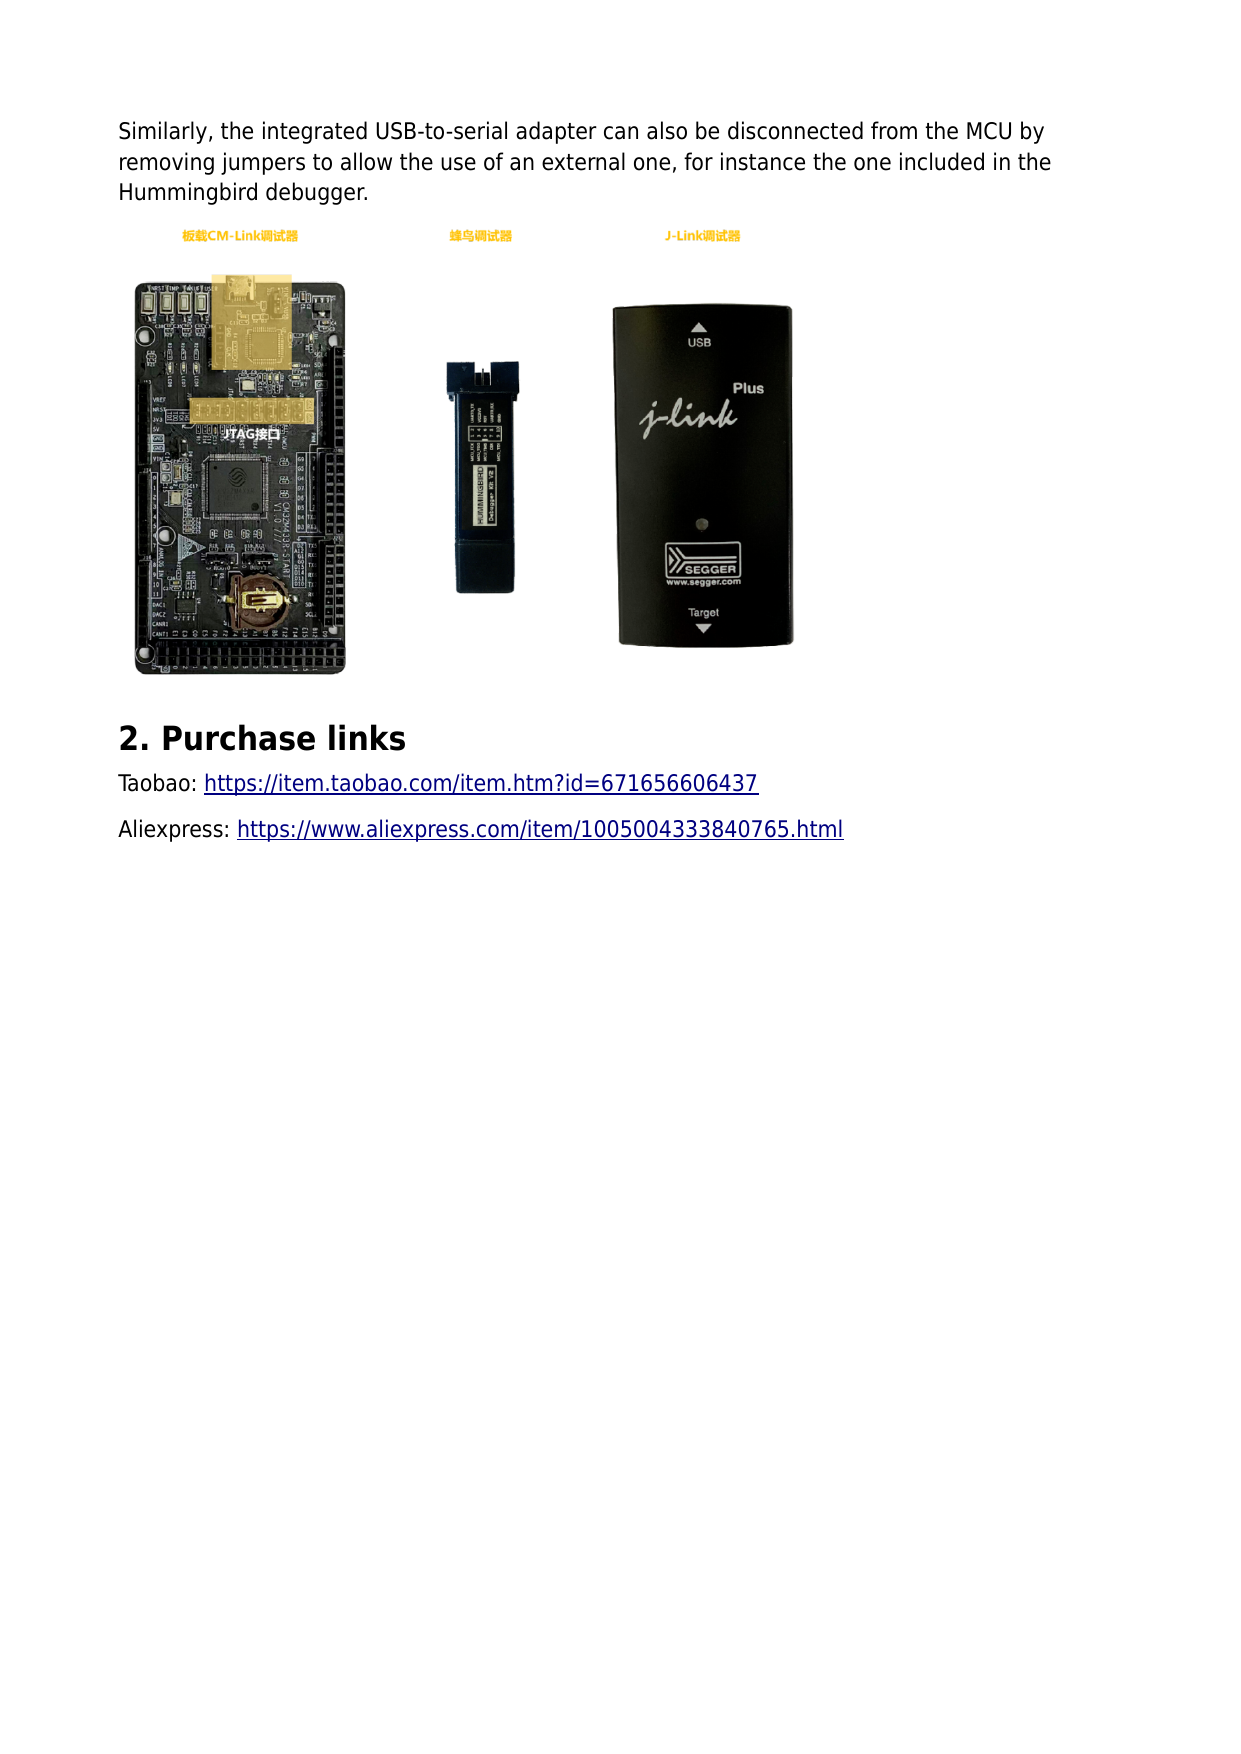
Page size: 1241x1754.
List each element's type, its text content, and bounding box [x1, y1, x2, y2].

subtitle 2. Purchase links [118, 719, 1122, 758]
text Taobao: https://item.taobao.com/item.htm?id=671656606437 [118, 771, 1122, 797]
picture [118, 224, 827, 680]
text Similarly, the integrated USB-to-serial adapter can also be disconnected from the MCU by removing jumpers to allow the use of an external one, for instance the one included in the Hummingbird debugger. [118, 118, 1122, 206]
text Aliexpress: https://www.aliexpress.com/item/1005004333840765.html [118, 816, 1122, 842]
